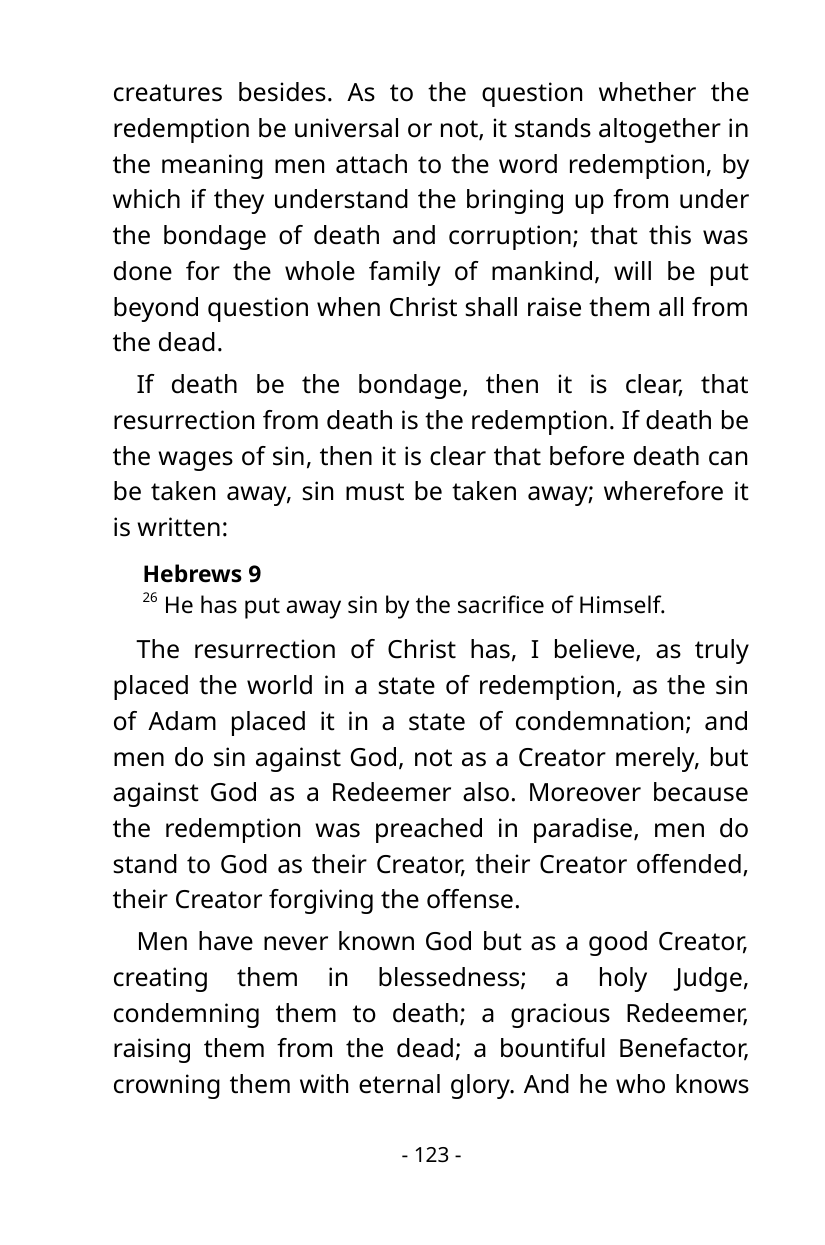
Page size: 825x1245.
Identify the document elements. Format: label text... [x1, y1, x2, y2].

text 26 He has put away sin by the sacrifice of Himself. [142, 589, 720, 620]
text Men have never known God but as a good Creator, creating them in blessedness; a holy Judge, condemning them to death; a gracious Redeemer, raising them from the dead; a bountiful Benefactor, crowning them with eternal glory. And he who knows [112, 924, 750, 1101]
text Hebrews 9 [142, 557, 750, 589]
text The resurrection of Christ has, I believe, as truly placed the world in a state of redemption, as the sin of Adam placed it in a state of condemnation; and men do sin against God, not as a Creator merely, but against God as a Redeemer also. Moreover because the redemption was preached in paradise, men do stand to God as their Creator, their Creator offended, their Creator forgiving the offense. [112, 632, 750, 916]
text creatures besides. As to the question whether the redemption be universal or not, it stands altogether in the meaning men attach to the word redemption, by which if they understand the bringing up from under the bondage of death and corruption; that this was done for the whole family of mankind, will be put beyond question when Christ shall raise them all from the dead. [112, 75, 750, 359]
text If death be the bondage, then it is clear, that resurrection from death is the redemption. If death be the wages of sin, then it is clear that before death can be taken away, sin must be taken away; wherefore it is written: [112, 367, 750, 544]
